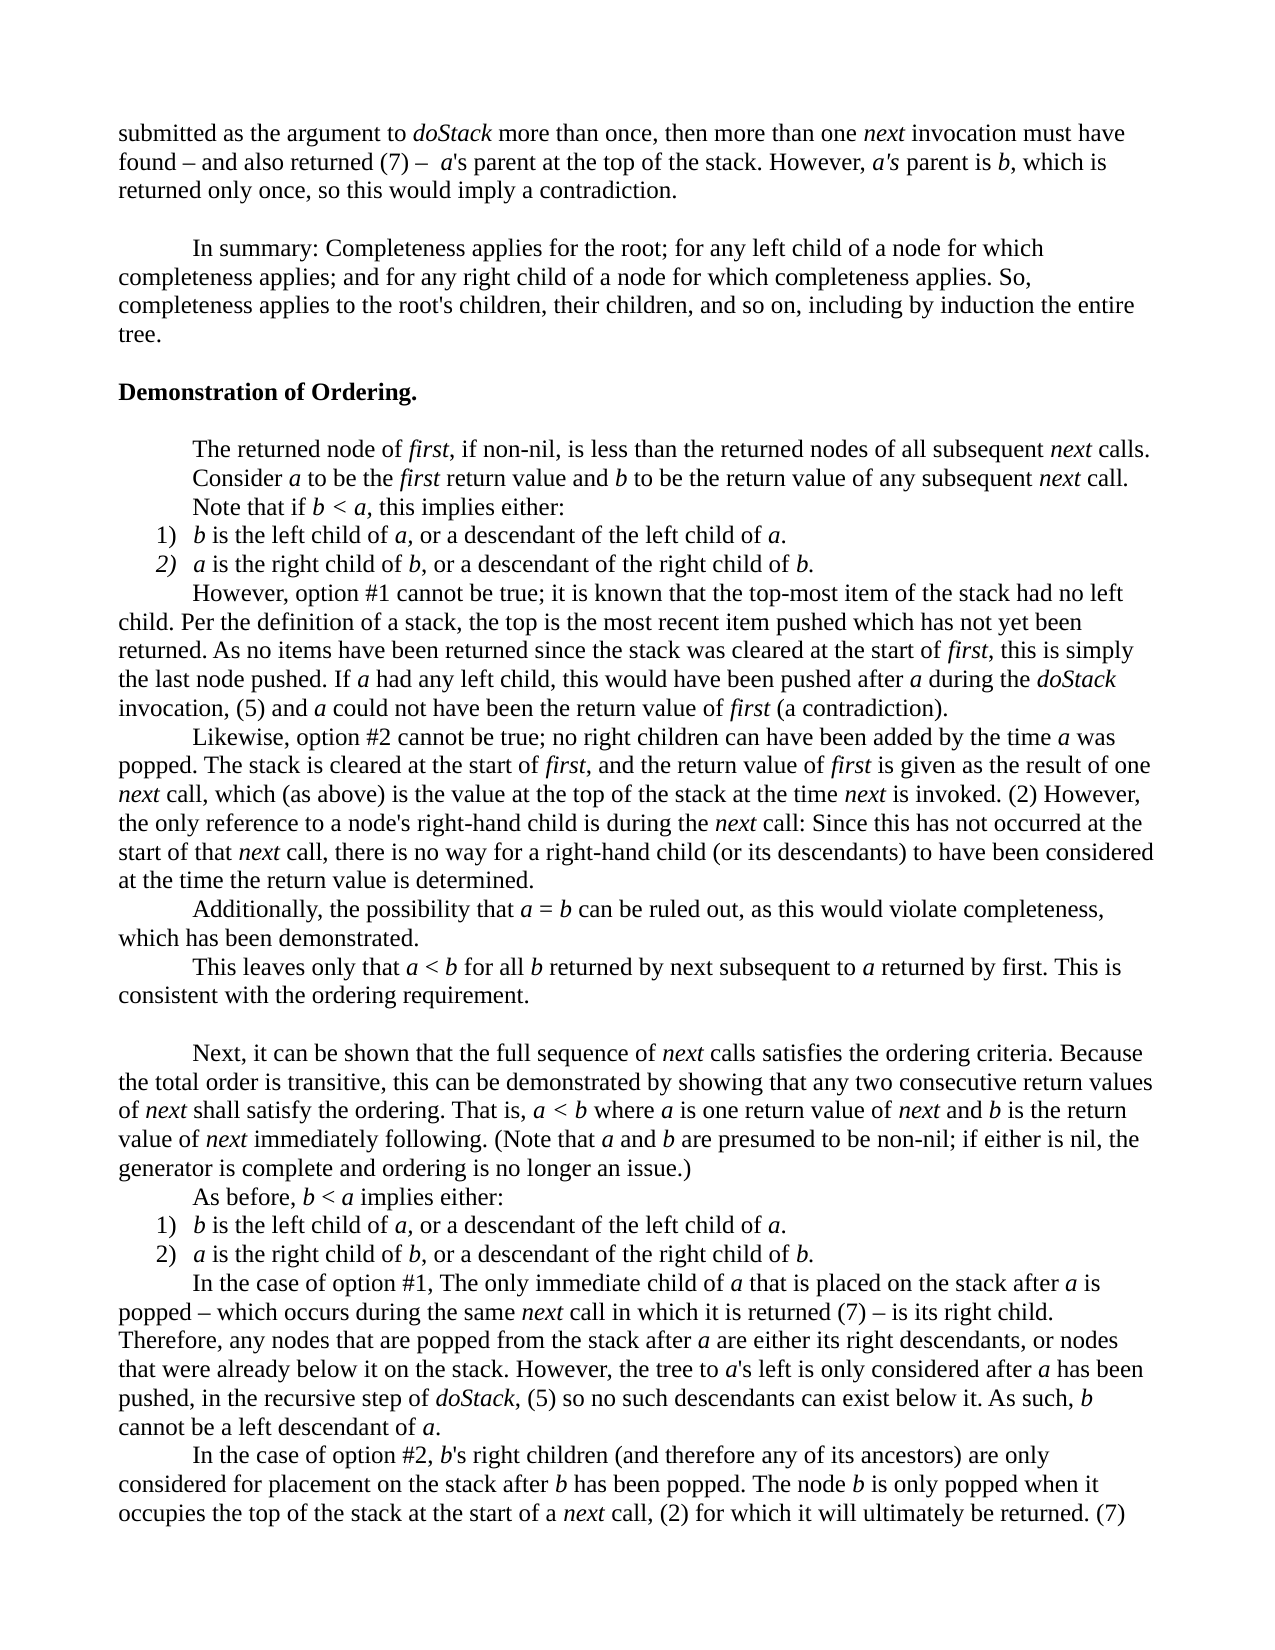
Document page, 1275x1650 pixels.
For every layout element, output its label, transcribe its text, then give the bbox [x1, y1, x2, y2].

list a is the right child of b, or a descendant of the right child of b. [156, 549, 1157, 578]
text Additionally, the possibility that a = b can be ruled out, as this would violate completeness, which has been demonstrated. [118, 894, 1157, 952]
text Likewise, option #2 cannot be true; no right children can have been added by the time a was popped. The stack is cleared at the start of first, and the return value of first is given as the result of one next call, which (as above) is the value at the top of the stack at the time next is invoked. (2) However, the only reference to a node's right-hand child is during the next call: Since this has not occurred at the start of that next call, there is no way for a right-hand child (or its descendants) to have been considered at the time the return value is determined. [118, 722, 1157, 894]
text Consider a to be the first return value and b to be the return value of any subsequent next call. Note that if b < a, this implies either: [118, 463, 1157, 521]
text This leaves only that a < b for all b returned by next subsequent to a returned by first. This is consistent with the ordering requirement. [118, 952, 1157, 1009]
text In summary: Completeness applies for the root; for any left child of a node for which completeness applies; and for any right child of a node for which completeness applies. So, completeness applies to the root's children, their children, and so on, including by induction the entire tree. [118, 233, 1157, 348]
text As before, b < a implies either: [118, 1182, 1157, 1211]
text The returned node of first, if non-nil, is less than the returned nodes of all subsequent next calls. [118, 434, 1157, 463]
list b is the left child of a, or a descendant of the left child of a. [156, 1211, 1157, 1239]
list b is the left child of a, or a descendant of the left child of a. [156, 521, 1157, 549]
text In the case of option #1, The only immediate child of a that is placed on the stack after a is popped – which occurs during the same next call in which it is returned (7) – is its right child. Therefore, any nodes that are popped from the stack after a are either its right descendants, or nodes that were already below it on the stack. However, the tree to a's left is only considered after a has been pushed, in the recursive step of doStack, (5) so no such descendants can exist below it. As such, b cannot be a left descendant of a. [118, 1268, 1157, 1441]
text submitted as the argument to doStack more than once, then more than one next invocation must have found – and also returned (7) – a's parent at the top of the stack. However, a's parent is b, which is returned only once, so this would imply a contradiction. [118, 118, 1157, 204]
text In the case of option #2, b's right children (and therefore any of its ancestors) are only considered for placement on the stack after b has been popped. The node b is only popped when it occupies the top of the stack at the start of a next call, (2) for which it will ultimately be returned. (7) [118, 1441, 1157, 1527]
text Next, it can be shown that the full sequence of next calls satisfies the ordering criteria. Because the total order is transitive, this can be demonstrated by showing that any two consecutive return values of next shall satisfy the ordering. That is, a < b where a is one return value of next and b is the return value of next immediately following. (Note that a and b are presumed to be non-nil; if either is nil, the generator is complete and ordering is no longer an issue.) [118, 1038, 1157, 1182]
list a is the right child of b, or a descendant of the right child of b. [156, 1239, 1157, 1268]
text Demonstration of Ordering. [118, 377, 1157, 406]
text However, option #1 cannot be true; it is known that the top-most item of the stack had no left child. Per the definition of a stack, the top is the most recent item pushed which has not yet been returned. As no items have been returned since the stack was cleared at the start of first, this is simply the last node pushed. If a had any left child, this would have been pushed after a during the doStack invocation, (5) and a could not have been the return value of first (a contradiction). [118, 578, 1157, 722]
